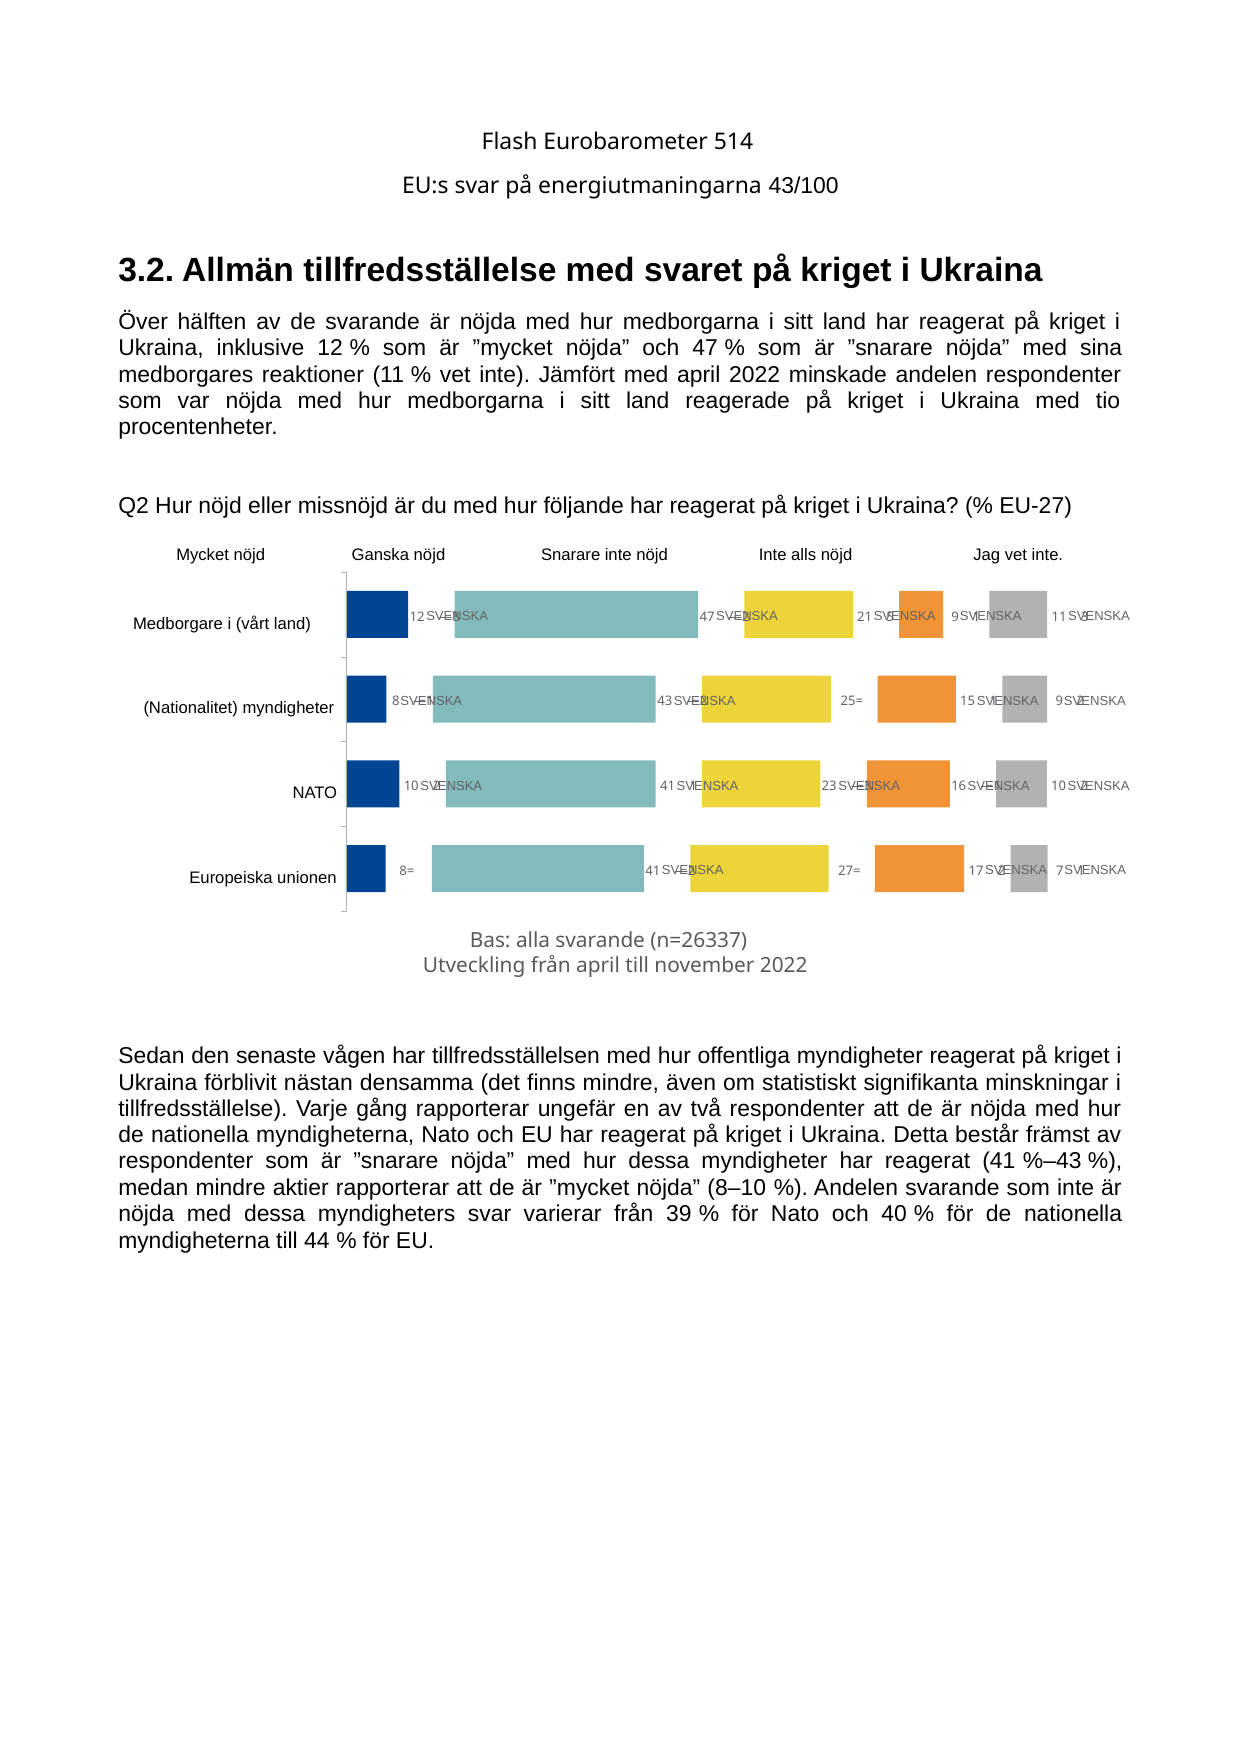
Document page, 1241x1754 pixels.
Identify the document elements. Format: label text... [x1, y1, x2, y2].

subtitle 3.2. Allmän tillfredsställelse med svaret på kriget i Ukraina [118, 250, 1122, 289]
text Över hälften av de svarande är nöjda med hur medborgarna i sitt land har reagerat på kriget i Ukraina, inklusive 12 % som är ”mycket nöjda” och 47 % som är ”snarare nöjda” med sina medborgares reaktioner (11 % vet inte). Jämfört med april 2022 minskade andelen respondenter som var nöjda med hur medborgarna i sitt land reagerade på kriget i Ukraina med tio procentenheter. [118, 308, 1122, 440]
text Q2 Hur nöjd eller missnöjd är du med hur följande har reagerat på kriget i Ukraina? (% EU-27) [118, 492, 1122, 518]
text Sedan den senaste vågen har tillfredsställelsen med hur offentliga myndigheter reagerat på kriget i Ukraina förblivit nästan densamma (det finns mindre, även om statistiskt signifikanta minskningar i tillfredsställelse). Varje gång rapporterar ungefär en av två respondenter att de är nöjda med hur de nationella myndigheterna, Nato och EU har reagerat på kriget i Ukraina. Detta består främst av respondenter som är ”snarare nöjda” med hur dessa myndigheter har reagerat (41 %–43 %), medan mindre aktier rapporterar att de är ”mycket nöjda” (8–10 %). Andelen svarande som inte är nöjda med dessa myndigheters svar varierar från 39 % för Nato och 40 % för de nationella myndigheterna till 44 % för EU. [118, 1042, 1122, 1253]
